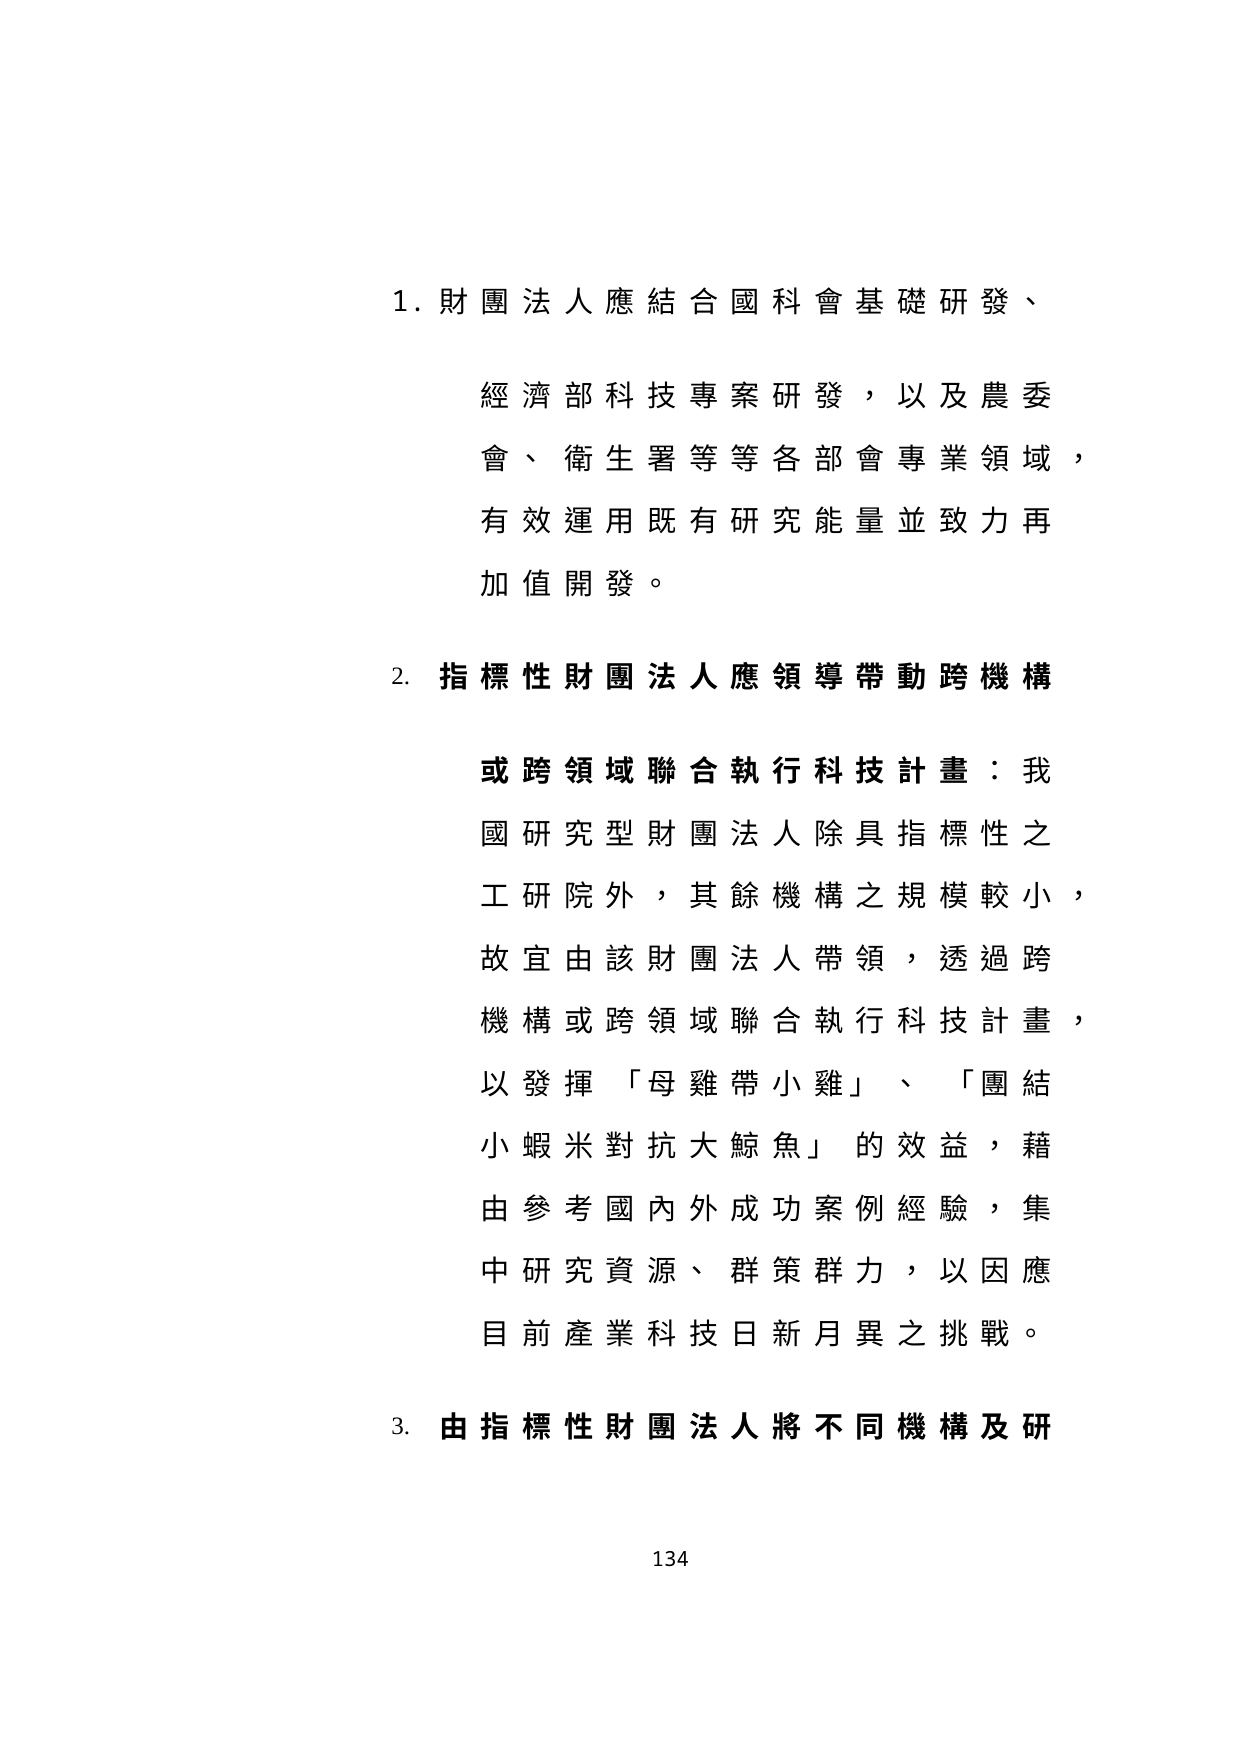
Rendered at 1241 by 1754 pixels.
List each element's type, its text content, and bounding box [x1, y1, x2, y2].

list 財團法人應結合國科會基礎研發、經濟部科技專案研發，以及農委會、衛生署等等各部會專業領域，有效運用既有研究能量並致力再加值開發。 [360, 227, 1058, 602]
list 指標性財團法人應領導帶動跨機構或跨領域聯合執行科技計畫：我國研究型財團法人除具指標性之工研院外，其餘機構之規模較小，故宜由該財團法人帶領，透過跨機構或跨領域聯合執行科技計畫，以發揮「母雞帶小雞」、「團結小蝦米對抗大鯨魚」的效益，藉由參考國內外成功案例經驗，集中研究資源、群策群力，以因應目前產業科技日新月異之挑戰。 [360, 602, 1058, 1352]
list 由指標性財團法人將不同機構及研 [360, 1352, 1058, 1477]
